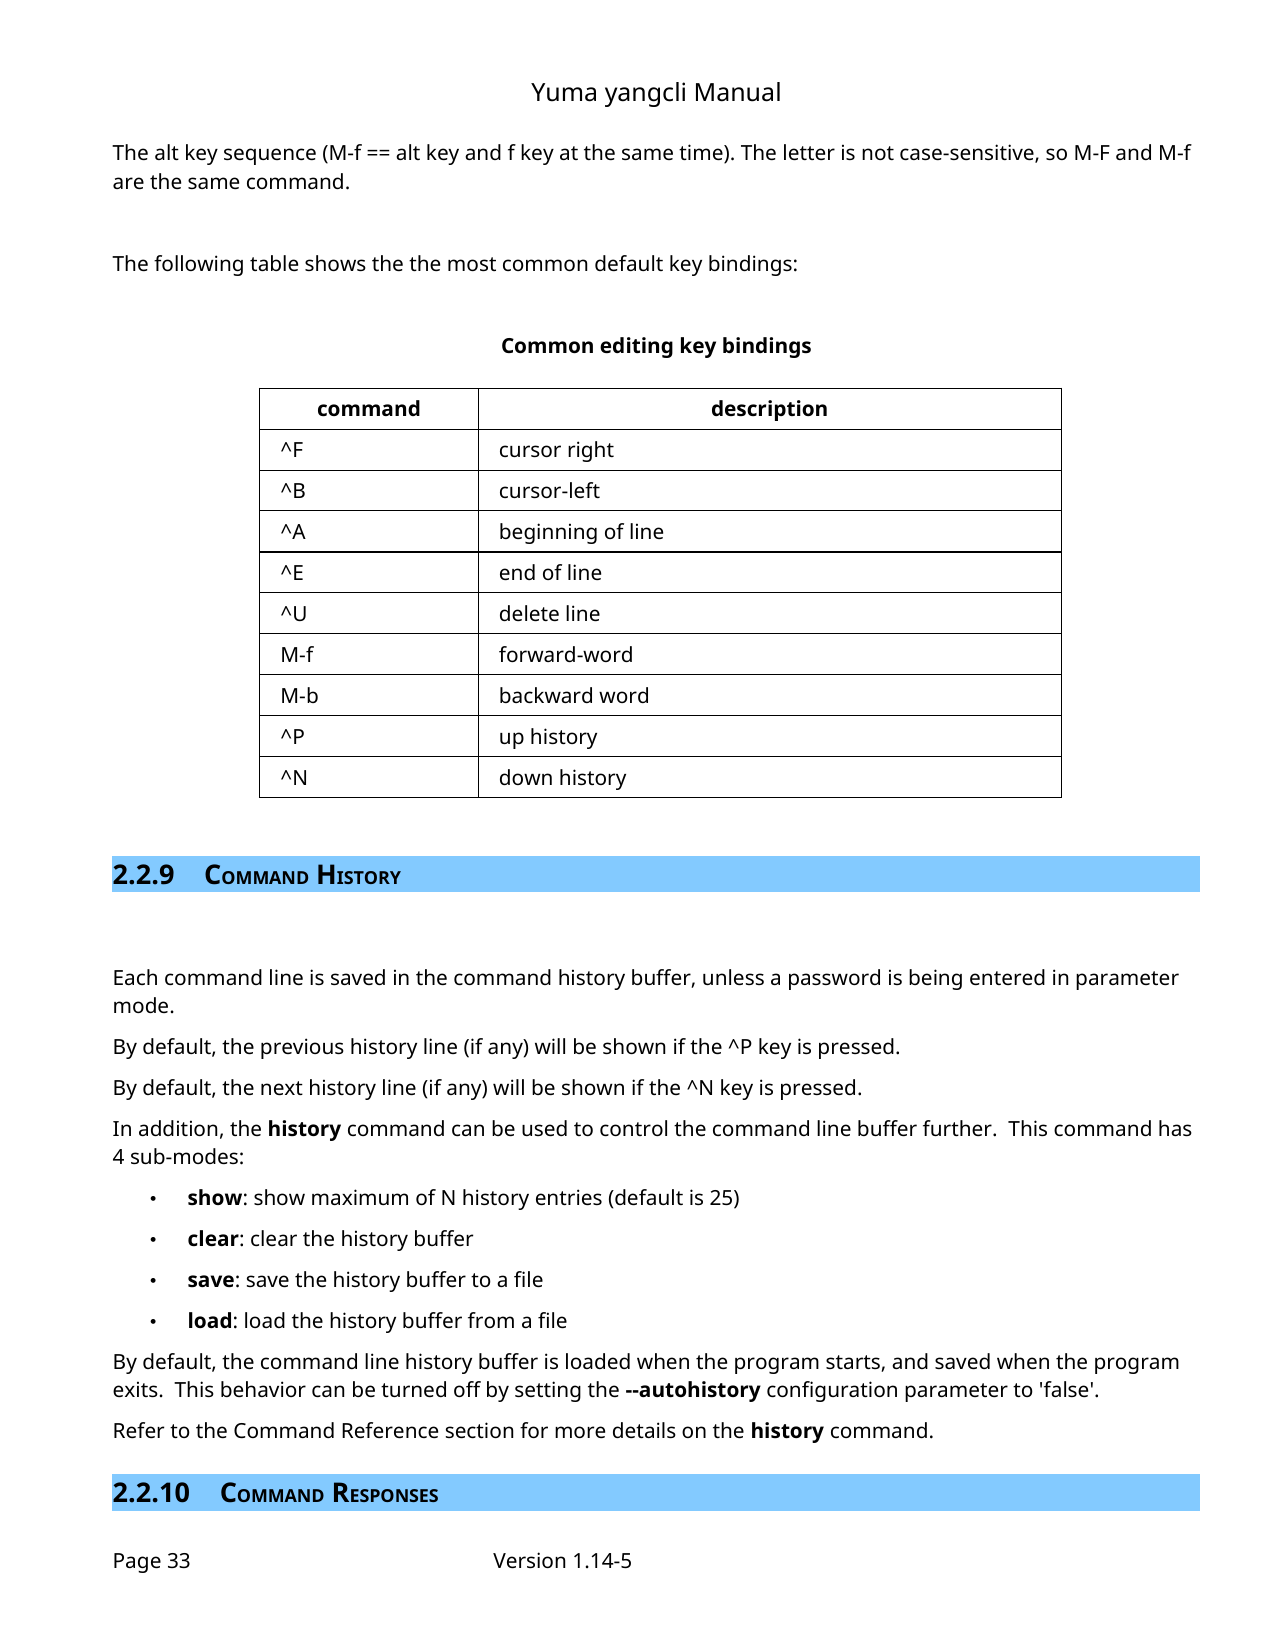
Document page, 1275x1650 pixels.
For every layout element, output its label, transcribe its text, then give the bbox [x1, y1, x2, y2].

text Refer to the Command Reference section for more details on the history command. [112, 1416, 1200, 1445]
table_header command [260, 389, 478, 428]
table_cell cursor-left [479, 471, 1061, 510]
table_cell M-f [260, 634, 478, 674]
table_cell ^B [260, 471, 478, 510]
table_cell forward-word [479, 634, 1061, 674]
text The following table shows the the most common default key bindings: [112, 249, 1200, 277]
text By default, the command line history buffer is loaded when the program starts, and saved when the program exits. This behavior can be turned off by setting the --autohistory configuration parameter to 'false'. [112, 1347, 1200, 1404]
table_cell M-b [260, 675, 478, 715]
table_cell ^E [260, 553, 478, 592]
text Each command line is saved in the command history buffer, unless a password is being entered in parameter mode. [112, 963, 1200, 1019]
table_header description [479, 389, 1061, 428]
table_cell backward word [479, 675, 1061, 715]
text In addition, the history command can be used to control the command line buffer further. This command has 4 sub-modes: [112, 1114, 1200, 1171]
table_cell up history [479, 716, 1061, 756]
table_cell end of line [479, 553, 1061, 592]
text By default, the next history line (if any) will be shown if the ^N key is pressed. [112, 1073, 1200, 1101]
list show: show maximum of N history entries (default is 25) [150, 1183, 1200, 1212]
table_cell down history [479, 757, 1061, 797]
table_cell beginning of line [479, 511, 1061, 551]
text The alt key sequence (M-f == alt key and f key at the same time). The letter is not case-sensitive, so M-F and M-f are the same command. [112, 138, 1200, 195]
text By default, the previous history line (if any) will be shown if the ^P key is pressed. [112, 1032, 1200, 1060]
subtitle Command Responses [112, 1474, 1200, 1511]
table_cell ^N [260, 757, 478, 797]
table_cell ^F [260, 430, 478, 469]
table_cell ^P [260, 716, 478, 756]
subtitle Common editing key bindings [127, 331, 1185, 359]
subtitle Command History [112, 856, 1200, 892]
list clear: clear the history buffer [150, 1224, 1200, 1253]
list load: load the history buffer from a file [150, 1306, 1200, 1334]
table_cell delete line [479, 593, 1061, 633]
table_cell ^A [260, 511, 478, 551]
table_cell cursor right [479, 430, 1061, 469]
list save: save the history buffer to a file [150, 1265, 1200, 1293]
table_cell ^U [260, 593, 478, 633]
